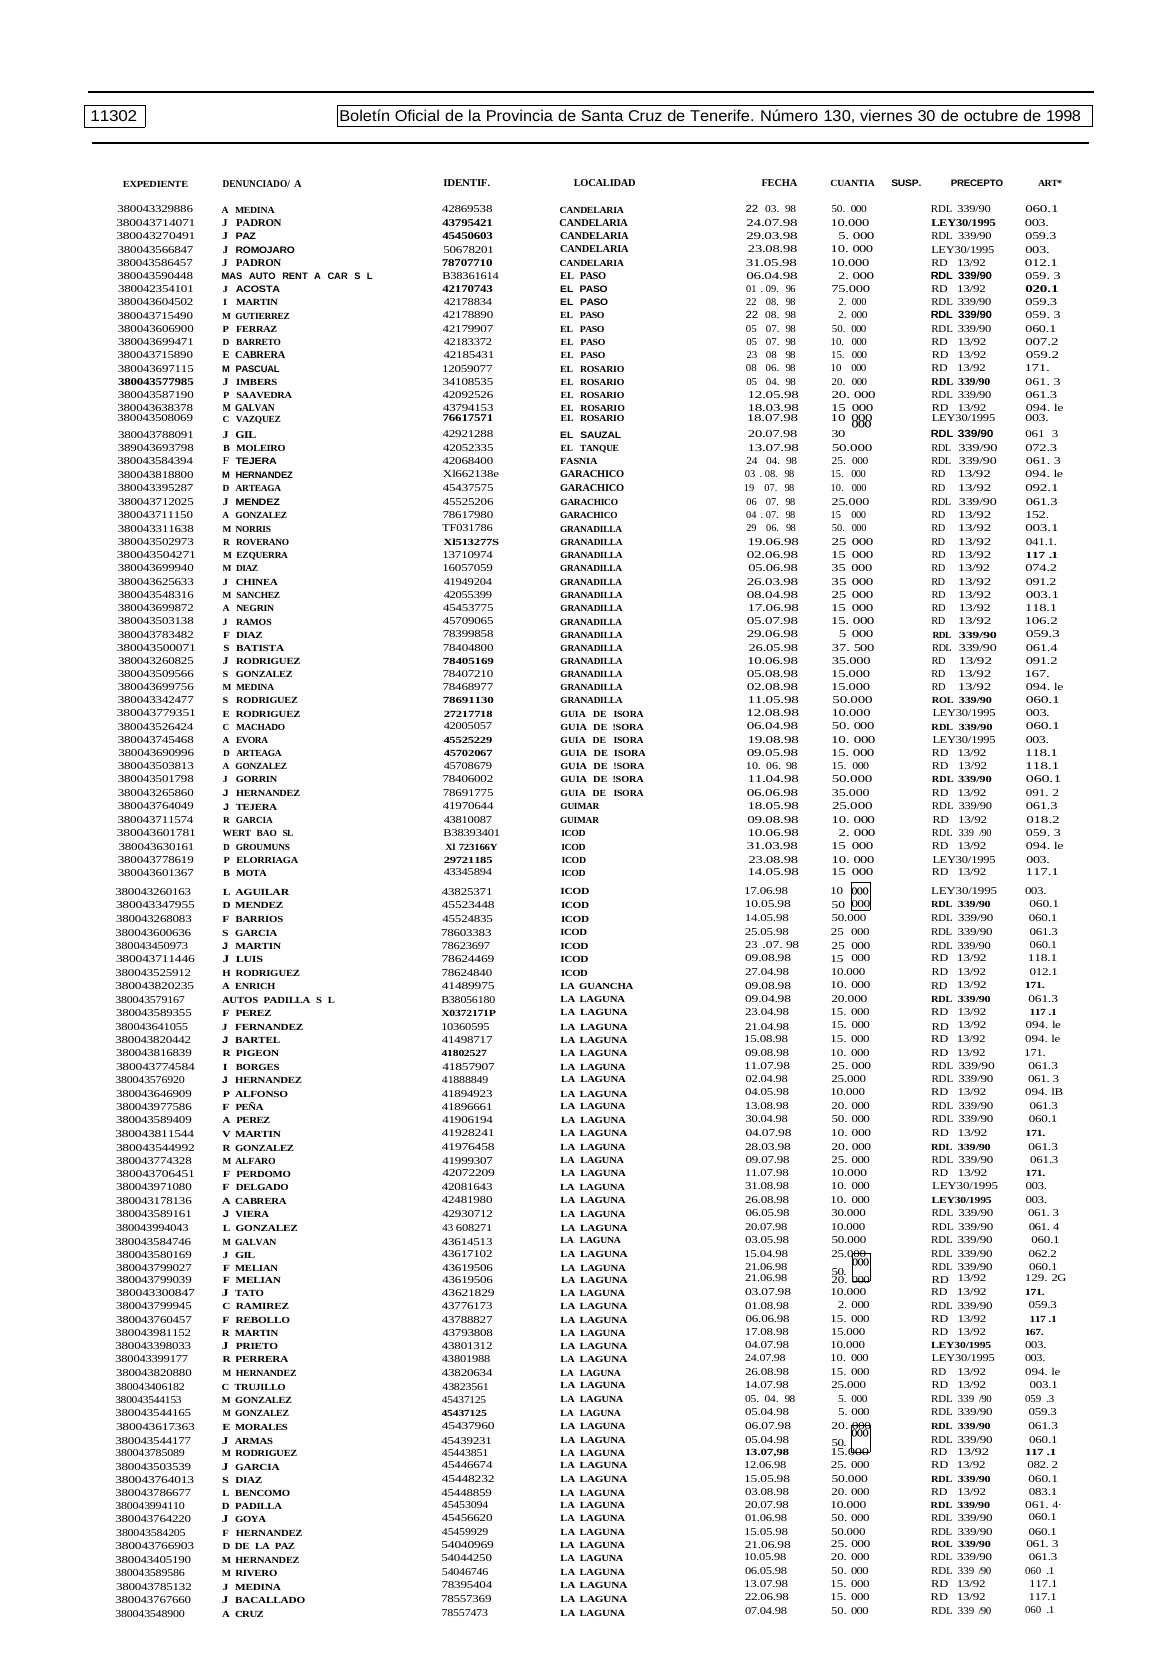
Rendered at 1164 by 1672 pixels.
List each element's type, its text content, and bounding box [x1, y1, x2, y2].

table_cell GARACHICO [530, 496, 695, 509]
table_cell 13/92 [955, 603, 1014, 616]
table_cell RDL 339/90 [926, 230, 1014, 244]
table_cell J GIL [209, 425, 407, 442]
table_cell 42052335 [408, 442, 530, 455]
text 380043548900 A CRUZ 78557473 LA LAGUNA 07.04.98 50. 000 RDL 339 /90 060 .1 [115, 1606, 1097, 1620]
table_cell 380043715890 [113, 349, 209, 363]
table_cell 12059077 [408, 363, 530, 376]
table_cell GRANADILLA [530, 695, 695, 708]
table_cell 15 000 [815, 403, 884, 416]
table_header PRECEPTO [926, 177, 1014, 197]
table_cell 339/90 [955, 642, 1014, 655]
table_cell 389043693798 [113, 442, 209, 455]
table_cell 42179907 [408, 323, 530, 336]
table_cell [884, 197, 926, 217]
table_cell 11.05.98 [695, 695, 814, 708]
table_cell GRANADILLA [530, 536, 695, 549]
table_cell M HERNANDEZ [209, 469, 407, 482]
table_cell EL ROSARIO [530, 416, 695, 425]
table_cell ROL 339/90 [884, 695, 1014, 708]
table_cell M MEDINA [209, 682, 407, 694]
table_cell RDL 339/90 [926, 389, 1014, 402]
table_cell FASNIA [530, 455, 695, 469]
table_cell GUIA DE !SORA [530, 721, 695, 734]
table_cell 059. 3 [1015, 270, 1067, 283]
text 380043268083 F BARRIOS 45524835 ICOD 14.05.98 50.000 RDL 339/90 060.1 [116, 912, 1097, 925]
table_cell GUIA DE ISORA [530, 734, 695, 747]
table_cell 42183372 [408, 336, 530, 349]
table_cell 78399858 [408, 629, 530, 642]
table_cell 10. 06. 98 [695, 760, 814, 774]
table_cell 380043566847 [113, 244, 209, 257]
table_cell RD 13/92 [926, 336, 1014, 349]
table_cell 50. 000 [815, 523, 884, 536]
table_cell 10.06.98 [695, 655, 814, 668]
table_cell 41970644 [408, 800, 530, 814]
text 380043994043 L GONZALEZ 43 608271 LA LAGUNA 20.07.98 10.000 RDL 339/90 061. 4 [116, 1220, 1097, 1233]
table_cell 45709065 [408, 616, 530, 629]
table_cell 380043606900 [113, 323, 209, 336]
table_cell GRANADILLA [530, 682, 695, 694]
table_cell R GARCIA [209, 814, 407, 827]
text 380043580169 J GIL 43617102 LA LAGUNA 15.04.98 25.000 RDL 339/90 062.2 [116, 1248, 1097, 1261]
table_cell [884, 389, 926, 402]
table_cell 380043779351 [113, 708, 209, 721]
table_cell 380043715490 [113, 310, 209, 323]
table_cell LEY30/1995 [926, 416, 1014, 425]
table_cell 42178834 [408, 296, 530, 309]
table_cell 339/90 [955, 442, 1014, 455]
table_cell 42921288 [408, 425, 530, 442]
text 380043816839 R PIGEON 41802527 LA LAGUNA 09.08.98 10. 000 RD 13/92 171. [116, 1047, 1097, 1059]
table_cell 25. 000 [815, 455, 884, 469]
text 380043766903 D DE LA PAZ 54040969 LA LAGUNA 21.06.98 25. 000 ROL 339/90 061. 3 [115, 1539, 1097, 1552]
table_cell 13/92 [955, 523, 1014, 536]
table_cell M DIAZ [209, 563, 407, 576]
table_cell EL ROSARIO [530, 363, 695, 376]
table_cell ººº [849, 425, 884, 442]
table_cell 380043630161 [113, 841, 209, 854]
table_cell [884, 257, 926, 270]
table_cell RD 13/92 [884, 760, 1014, 774]
text 380043820880 M HERNANDEZ 43820634 LA LAGUNA 26.08.98 15. 000 RD 13/92 094. le [116, 1366, 1097, 1379]
table_cell RD [884, 523, 955, 536]
text 380043405190 M HERNANDEZ 54044250 LA LAGUNA 10.05.98 20. 000 RDL 339/90 061.3 [115, 1552, 1097, 1566]
table_cell GUIMAR [530, 814, 695, 827]
table_cell 22 03. 98 [695, 197, 814, 217]
text 380043799039 F MELIAN 43619506 LA LAGUNA 21.06.98 20. 000 RD 13/92 129. 2G [116, 1274, 1097, 1285]
table_cell D GROUMUNS [209, 841, 407, 854]
table_cell J PAZ [209, 230, 407, 244]
table_cell 380043508069 [113, 416, 209, 425]
table_cell 380043604502 [113, 296, 209, 309]
table_cell 11.04.98 [695, 774, 814, 787]
table_cell 15. 000 [815, 748, 884, 760]
table_cell 13/92 [955, 469, 1014, 482]
table_cell 10.000 [815, 217, 884, 230]
table_cell 37. 500 [815, 642, 884, 655]
table_cell RD [884, 589, 955, 603]
table_cell A GONZALEZ [209, 760, 407, 774]
table_cell 020.1 [1015, 284, 1067, 296]
table_cell 060.1 [1015, 197, 1067, 217]
table_cell EL ROSARIO [530, 403, 695, 416]
table_cell 10. 000 [815, 482, 884, 496]
table_header SUSP. [884, 177, 926, 197]
table_cell Xl662138e [408, 469, 530, 482]
table_cell GRANADILLA [530, 563, 695, 576]
table_cell 074.2 [1015, 563, 1067, 576]
table_cell RDL 339/90 [884, 721, 1014, 734]
table_cell GRANADILLA [530, 549, 695, 562]
table_cell 50678201 [408, 244, 530, 257]
table_cell CANDELARIA [530, 257, 695, 270]
table_cell 380043584394 [113, 455, 209, 469]
table_cell 30 [815, 425, 849, 442]
table_cell M GALVAN [209, 403, 407, 416]
table_cell 03 . 08. 98 [695, 469, 814, 482]
table_cell 094. le [1015, 469, 1067, 482]
table_cell 061. 3 [1015, 455, 1067, 469]
table_cell 75.000 [815, 284, 884, 296]
table_cell J PADRON [209, 217, 407, 230]
table_cell [884, 376, 926, 389]
table_cell 380043699872 [113, 603, 209, 616]
text 380043589586 M RIVERO 54046746 LA LAGUNA 06.05.98 50. 000 RDL 339 /90 060 .1 [115, 1566, 1097, 1579]
table_cell 059.3 [1015, 629, 1067, 642]
table_cell 50.000 [815, 442, 884, 455]
text 380043178136 A CABRERA 42481980 LA LAGUNA 26.08.98 10. 000 LEY30/1995 003. [116, 1194, 1097, 1207]
table_cell 29721185 [408, 854, 530, 867]
table_cell E RODRIGUEZ [209, 708, 407, 721]
table_cell 10.06.98 [695, 828, 814, 841]
table_cell RDL 339/90 [926, 376, 1014, 389]
text 380043799945 C RAMIREZ 43776173 LA LAGUNA 01.08.98 2. 000 RDL 339/90 059.3 [116, 1299, 1097, 1312]
table_cell 50. 000 [815, 197, 884, 217]
table_cell 15 000 [815, 868, 884, 880]
text 380043617363 E MORALES 45437960 LA LAGUNA 06.07.98 20. 000 RDL 339/90 061.3 [116, 1419, 1097, 1433]
table_cell 35 000 [815, 576, 884, 589]
text 380043544992 R GONZALEZ 41976458 LA LAGUNA 28.03.98 20. 000 RDL 339/90 061.3 [116, 1140, 1097, 1153]
table_cell [884, 349, 926, 363]
text 380043589161 J VIERA 42930712 LA LAGUNA 06.05.98 30.000 RDL 339/90 061. 3 [116, 1207, 1097, 1220]
table_cell 380043501798 [113, 774, 209, 787]
table_cell 13710974 [408, 549, 530, 562]
table_cell D ARTEAGA [209, 482, 407, 496]
table_cell LEY30/1995 [926, 217, 1014, 230]
table_cell 45453775 [408, 603, 530, 616]
table_cell 15. 000 [815, 616, 884, 629]
table_cell 04 . 07. 98 [695, 509, 814, 523]
table_cell F DIAZ [209, 629, 407, 642]
table_cell RD [884, 563, 955, 576]
table_cell 061.3 [1015, 496, 1067, 509]
table_cell EL ROSARIO [530, 376, 695, 389]
table_header EXPEDIENTE [113, 177, 209, 197]
table_cell 45525206 [408, 496, 530, 509]
text 380043584746 M GALVAN 43614513 LA LAGUNA 03.05.98 50.000 RDL 339/90 060.1 [115, 1234, 1097, 1247]
table_cell 10 000 [815, 363, 884, 376]
text 380043260163 L AGUILAR 43825371 ICOD 17.06.98 10 LEY30/1995 003. [115, 885, 1097, 898]
text 380043406182 C TRUJILLO 43823561 LA LAGUNA 14.07.98 25.000 RD 13/92 003.1 [115, 1379, 1097, 1392]
table_cell EL PASO [530, 284, 695, 296]
table_cell RDL 339/90 [926, 270, 1014, 283]
table_cell 380043502973 [113, 536, 209, 549]
table_cell 78405169 [408, 655, 530, 668]
text 380043820235 A ENRICH 41489975 LA GUANCHA 09.08.98 10. 000 RD 13/92 171. [115, 979, 1097, 992]
table_cell 02.06.98 [695, 549, 814, 562]
table_cell 380043601367 [113, 868, 209, 880]
text 380043711446 J LUIS 78624469 ICOD 09.08.98 15 000 RD 13/92 118.1 [116, 952, 1097, 965]
table_cell 380043601781 [113, 828, 209, 841]
table_cell 18.05.98 [695, 800, 814, 814]
table_cell GRANADILLA [530, 576, 695, 589]
table_cell GARACHICO [530, 469, 695, 482]
table_cell P ELORRIAGA [209, 854, 407, 867]
table_cell 13/92 [955, 563, 1014, 576]
table_cell 059. 3 [1015, 828, 1067, 841]
table_cell 380042354101 [113, 284, 209, 296]
table_cell 43795421 [408, 217, 530, 230]
table_cell 50. 000 [815, 323, 884, 336]
table_cell 13/92 [955, 509, 1014, 523]
table_cell LEY30/1995 [884, 854, 1014, 867]
table_cell RD [884, 682, 955, 694]
table_cell 16057059 [408, 563, 530, 576]
text 380043786677 L BENCOMO 45448859 LA LAGUNA 03.08.98 20. 000 RD 13/92 083.1 [115, 1485, 1097, 1498]
text 380043820442 J BARTEL 41498717 LA LAGUNA 15.08.98 15. 000 RD 13/92 094. le [115, 1033, 1097, 1046]
table_cell [884, 230, 926, 244]
table_cell WERT BAO SL [209, 828, 407, 841]
table_cell 45437575 [408, 482, 530, 496]
table_cell RDL 339/90 [926, 296, 1014, 309]
table_cell 380043788091 [113, 425, 209, 442]
table_cell 13/92 [955, 616, 1014, 629]
table_cell Xl 723166Y [408, 841, 530, 854]
table_cell 50. 000 [815, 721, 884, 734]
table_cell RDL [884, 496, 955, 509]
table_cell 012.1 [1015, 257, 1067, 270]
table_cell RD [884, 655, 955, 668]
table_cell RD [884, 576, 955, 589]
table_cell 092.1 [1015, 482, 1067, 496]
table_cell 380043586457 [113, 257, 209, 270]
table_cell 42055399 [408, 589, 530, 603]
table_cell CANDELARIA [530, 230, 695, 244]
table_cell 45525229 [408, 734, 530, 747]
table_cell R ROVERANO [209, 536, 407, 549]
table_cell 35.000 [815, 655, 884, 668]
table_cell M EZQUERRA [209, 549, 407, 562]
table_cell 091.2 [1015, 576, 1067, 589]
table_cell GRANADILLA [530, 655, 695, 668]
text 380043584205 F HERNANDEZ 45459929 LA LAGUNA 15.05.98 50.000 RDL 339/90 060.1 [116, 1526, 1097, 1539]
table_cell 19 07. 98 [695, 482, 814, 496]
table_cell 2. 000 [815, 310, 884, 323]
table_cell 13/92 [955, 576, 1014, 589]
table_cell [884, 336, 926, 349]
table_cell 380043503813 [113, 760, 209, 774]
table_cell 43345894 [408, 868, 530, 880]
table_cell 060.1 [1015, 721, 1067, 734]
table_cell 380043745468 [113, 734, 209, 747]
table_cell 31.03.98 [695, 841, 814, 854]
table_cell 22 08. 98 [695, 296, 814, 309]
table_cell 12.05.98 [695, 389, 814, 402]
table_cell 10 000 [870, 416, 884, 425]
table_cell 78404800 [408, 642, 530, 655]
table_cell [884, 217, 926, 230]
table_cell GRANADILLA [530, 523, 695, 536]
table_cell 15. 000 [815, 349, 884, 363]
table_cell 27217718 [408, 708, 530, 721]
text 380043579167 AUTOS PADILLA S L B38056180 LA LAGUNA 09.04.98 20.000 RDL 339/90 061.3 [115, 992, 1097, 1006]
table_cell 35 000 [815, 563, 884, 576]
table_cell 78691130 [408, 695, 530, 708]
table_cell F TEJERA [209, 455, 407, 469]
table_cell P SAAVEDRA [209, 389, 407, 402]
table_cell EL PASO [530, 296, 695, 309]
table_cell 08 06. 98 [695, 363, 814, 376]
table_cell 003. [1015, 734, 1067, 747]
table_cell 380043699471 [113, 336, 209, 349]
table_cell 380043711150 [113, 509, 209, 523]
table_cell 78468977 [408, 682, 530, 694]
table_cell [884, 244, 926, 257]
table_cell 45702067 [408, 748, 530, 760]
table_cell 018.2 [1015, 814, 1067, 827]
table_cell 15 000 [815, 841, 884, 854]
table_cell 15 000 [815, 509, 884, 523]
table_cell 094. le [1015, 841, 1067, 854]
table_cell 10. 000 [815, 854, 884, 867]
table_cell EL PASO [530, 270, 695, 283]
table_cell 380043500071 [113, 642, 209, 655]
text 380043589355 F PEREZ X0372171P LA LAGUNA 23.04.98 15. 000 RD 13/92 117 .1 [116, 1006, 1097, 1019]
table_cell 380043587190 [113, 389, 209, 402]
table_cell RD 13/92 [884, 841, 1014, 854]
table_cell 05 04. 98 [695, 376, 814, 389]
table_cell A GONZALEZ [209, 509, 407, 523]
table_cell C MACHADO [209, 721, 407, 734]
table_cell 23 08 98 [695, 349, 814, 363]
text 380043600636 S GARCIA 78603383 ICOD 25.05.98 25 000 RDL 339/90 061.3 [115, 925, 1097, 938]
table_cell 42869538 [408, 197, 530, 217]
table_cell GRANADILLA [530, 589, 695, 603]
table_cell 10.000 [815, 708, 884, 721]
table_cell 31.05.98 [695, 257, 814, 270]
table_cell 78707710 [408, 257, 530, 270]
text 380043706451 F PERDOMO 42072209 LA LAGUNA 11.07.98 10.000 RD 13/92 171. [116, 1167, 1097, 1180]
text 380043576920 J HERNANDEZ 41888849 LA LAGUNA 02.04.98 25.000 RDL 339/90 061. 3 [115, 1073, 1097, 1086]
table_cell 094. le [1015, 682, 1067, 694]
table_cell RDL 339/90 [884, 800, 1014, 814]
table_cell 06.04.98 [695, 270, 814, 283]
table_cell D ARTEAGA [209, 748, 407, 760]
table_cell 25.000 [815, 496, 884, 509]
table_cell GARACHICO [530, 509, 695, 523]
table_cell 05.08.98 [695, 668, 814, 682]
text 380043811544 V MARTIN 41928241 LA LAGUNA 04.07.98 10. 000 RD 13/92 171. [115, 1127, 1097, 1140]
table_cell 10 000 [815, 416, 857, 425]
table_cell 19.08.98 [695, 734, 814, 747]
table_cell 380043778619 [113, 854, 209, 867]
table_cell 167. [1015, 668, 1067, 682]
table_cell 20. 000 [815, 376, 884, 389]
table_cell 2. 000 [815, 296, 884, 309]
table_cell EL SAUZAL [530, 425, 695, 442]
table_cell 003. [1015, 217, 1067, 230]
text 380043971080 F DELGADO 42081643 LA LAGUNA 31.08.98 10. 000 LEY30/1995 003. [116, 1180, 1097, 1193]
table_cell 15.000 [815, 668, 884, 682]
table_cell [884, 323, 926, 336]
text 380043785089 M RODRIGUEZ 45443851 LA LAGUNA 13.07,98 15.000 RD 13/92 117 .1 [115, 1447, 1097, 1459]
table_cell 059. 3 [1015, 310, 1067, 323]
table_cell J ACOSTA [209, 284, 407, 296]
table_cell 380043818800 [113, 469, 209, 482]
table_cell 117.1 [1015, 868, 1067, 880]
table_cell 13/92 [955, 549, 1014, 562]
table_cell RD 13/92 [926, 349, 1014, 363]
table_cell 29 06. 98 [695, 523, 814, 536]
text 380043525912 H RODRIGUEZ 78624840 ICOD 27.04.98 10.000 RD 13/92 012.1 [115, 966, 1097, 979]
table_cell 380043270491 [113, 230, 209, 244]
table_cell RD [884, 668, 955, 682]
table_cell 091. 2 [1015, 787, 1067, 800]
table_cell GUIA DE ISORA [530, 748, 695, 760]
table_cell ICOD [530, 841, 695, 854]
text 380043767660 J BACALLADO 78557369 LA LAGUNA 22.06.98 15. 000 RD 13/92 117.1 [115, 1593, 1097, 1606]
table_cell J ROMOJARO [209, 244, 407, 257]
table_cell [884, 363, 926, 376]
table_cell 42185431 [408, 349, 530, 363]
text 380043544165 M GONZALEZ 45437125 LA LAGUNA 05.04.98 5. 000 RDL 339/90 059.3 [115, 1406, 1097, 1419]
table_cell RD 13/92 [926, 403, 1014, 416]
table_cell A EVORA [209, 734, 407, 747]
table_cell 059.3 [1015, 230, 1067, 244]
table_cell 117 .1 [1015, 549, 1067, 562]
table_cell GUIA DE ISORA [530, 708, 695, 721]
table_cell 08.04.98 [695, 589, 814, 603]
table_cell [884, 284, 926, 296]
table_cell ICOD [530, 868, 695, 880]
table_cell RDL 339/90 [926, 323, 1014, 336]
table_cell J CHINEA [209, 576, 407, 589]
table_cell GRANADILLA [530, 603, 695, 616]
table_cell 118.1 [1015, 760, 1067, 774]
table_cell 15. 000 [815, 760, 884, 774]
table_cell 380043711574 [113, 814, 209, 827]
table_cell 42178890 [408, 310, 530, 323]
table_cell 10. 000 [815, 734, 884, 747]
table_cell 380043690996 [113, 748, 209, 760]
table_cell 02.08.98 [695, 682, 814, 694]
table_cell 25 000 [815, 536, 884, 549]
table_cell Xl513277S [408, 536, 530, 549]
table_cell EL PASO [530, 336, 695, 349]
table_cell J IMBERS [209, 376, 407, 389]
table_cell B MOTA [209, 868, 407, 880]
text 380043799027 F MELIAN 43619506 LA LAGUNA 21.06.98 50. RDL 339/90 060.1 [116, 1262, 1097, 1274]
table_cell J PADRON [209, 257, 407, 270]
table_cell 42005057 [408, 721, 530, 734]
table_cell RDL [884, 642, 955, 655]
table_cell RDL [884, 629, 955, 642]
table_cell RD 13/92 [884, 787, 1014, 800]
table_cell EL TANQUE [530, 442, 695, 455]
table_cell 380043311638 [113, 523, 209, 536]
table_cell 20.07.98 [695, 425, 814, 442]
table_cell 45708679 [408, 760, 530, 774]
table_cell 12.08.98 [695, 708, 814, 721]
table_cell 380043509566 [113, 668, 209, 682]
text 380043774584 I BORGES 41857907 LA LAGUNA 11.07.98 25. 000 RDL 339/90 061.3 [116, 1059, 1097, 1073]
table_cell 42092526 [408, 389, 530, 402]
text 380043641055 J FERNANDEZ 10360595 LA LAGUNA 21.04.98 15. 000 RD 13/92 094. le [115, 1019, 1097, 1032]
table_cell CANDELARIA [530, 197, 695, 217]
table_header LOCALIDAD [530, 177, 695, 197]
table_cell GRANADILLA [530, 629, 695, 642]
text 380043764220 J GOYA 45456620 LA LAGUNA 01.06.98 50. 000 RDL 339/90 060.1 [115, 1512, 1097, 1526]
table_cell 10. 000 [815, 336, 884, 349]
table_cell 171. [1015, 363, 1067, 376]
table_cell EL PASO [530, 323, 695, 336]
table_cell 003. [1015, 244, 1067, 257]
table_cell 06 07. 98 [695, 496, 814, 509]
table_cell GRANADILLA [530, 642, 695, 655]
table_cell 003. [1015, 416, 1067, 425]
table_cell 05 07. 98 [695, 323, 814, 336]
text 380043399177 R PERRERA 43801988 LA LAGUNA 24.07.98 10. 000 LEY30/1995 003. [115, 1352, 1097, 1365]
table_cell 380043265860 [113, 787, 209, 800]
table_cell 13/92 [955, 482, 1014, 496]
table_cell A NEGRIN [209, 603, 407, 616]
table_cell RDL [884, 442, 955, 455]
table_cell 061.3 [1015, 800, 1067, 814]
table_cell 17.06.98 [695, 603, 814, 616]
table_cell 10.000 [815, 257, 884, 270]
text 380043785132 J MEDINA 78395404 LA LAGUNA 13.07.98 15. 000 RD 13/92 117.1 [116, 1579, 1097, 1593]
table_cell GUIA DE ISORA [530, 787, 695, 800]
table_cell 061. 3 [1015, 376, 1067, 389]
text 380043450973 J MARTIN 78623697 ICOD 23 .07. 98 25 000 RDL 339/90 060.1 [115, 938, 1097, 952]
table_cell 060.1 [1015, 774, 1067, 787]
table_cell 26.03.98 [695, 576, 814, 589]
table_cell RDL 339/90 [926, 310, 1014, 323]
table_cell LEY30/1995 [884, 734, 1014, 747]
table_cell RD [884, 536, 955, 549]
table_cell RD [884, 469, 955, 482]
table_cell 78617980 [408, 509, 530, 523]
table_cell 106.2 [1015, 616, 1067, 629]
text 380043760457 F REBOLLO 43788827 LA LAGUNA 06.06.98 15. 000 RD 13/92 117 .1 [116, 1312, 1097, 1326]
table_cell 13/92 [955, 668, 1014, 682]
table_cell RD [884, 482, 955, 496]
table_cell 003.1 [1015, 523, 1067, 536]
table_cell 5. 000 [815, 230, 884, 244]
table_cell GUIA DE !SORA [530, 760, 695, 774]
table_cell 060.1 [1015, 323, 1067, 336]
table_cell 25 000 [815, 589, 884, 603]
table_cell 13/92 [955, 682, 1014, 694]
table_cell M PASCUAL [209, 363, 407, 376]
table_cell CANDELARIA [530, 244, 695, 257]
table_cell RD 13/92 [884, 748, 1014, 760]
table_cell 380043697115 [113, 363, 209, 376]
table_cell 78407210 [408, 668, 530, 682]
table_cell 2. 000 [815, 270, 884, 283]
text 380043589409 A PEREZ 41906194 LA LAGUNA 30.04.98 50. 000 RDL 339/90 060.1 [116, 1113, 1097, 1126]
table_cell 05 07. 98 [695, 336, 814, 349]
table_cell [884, 416, 926, 425]
table_cell 380043764049 [113, 800, 209, 814]
table_cell 06.04.98 [695, 721, 814, 734]
table_cell 072.3 [1015, 442, 1067, 455]
table_cell [884, 296, 926, 309]
table_cell 5 000 [815, 629, 884, 642]
table_cell 50.000 [815, 695, 884, 708]
table_cell 29.03.98 [695, 230, 814, 244]
table_cell 76617571 [408, 416, 530, 425]
text 380043544153 M GONZALEZ 45437125 LA LAGUNA 05. 04. 98 5. 000 RDL 339 /90 059 .3 [115, 1393, 1097, 1406]
table_cell 118.1 [1015, 603, 1067, 616]
table_cell 380043548316 [113, 589, 209, 603]
table_cell 05.06.98 [695, 563, 814, 576]
table_cell 380043503138 [113, 616, 209, 629]
table_header DENUNCIADO/ A [209, 177, 407, 197]
table_cell 22 08. 98 [695, 310, 814, 323]
table_cell 06.06.98 [695, 787, 814, 800]
table_cell J RODRIGUEZ [209, 655, 407, 668]
text 380043646909 P ALFONSO 41894923 LA LAGUNA 04.05.98 10.000 RD 13/92 094. lB [116, 1086, 1097, 1099]
table_cell 14.05.98 [695, 868, 814, 880]
table_cell ICOD [530, 828, 695, 841]
table_cell GARACHICO [530, 482, 695, 496]
table_cell [884, 403, 926, 416]
text 380043300847 J TATO 43621829 LA LAGUNA 03.07.98 10.000 RD 13/92 171. [116, 1286, 1097, 1299]
table_cell EL PASO [530, 310, 695, 323]
table_cell 42068400 [408, 455, 530, 469]
table_cell 380043712025 [113, 496, 209, 509]
table_cell B38393401 [408, 828, 530, 841]
text 380043994110 D PADILLA 45453094 LA LAGUNA 20.07.98 10.000 RDL 339/90 061. 4· [115, 1499, 1097, 1512]
table_cell J TEJERA [209, 800, 407, 814]
table_cell E CABRERA [209, 349, 407, 363]
table_cell 380043625633 [113, 576, 209, 589]
table_cell 339/90 [955, 496, 1014, 509]
table_cell 380043342477 [113, 695, 209, 708]
table_cell 23.08.98 [695, 244, 814, 257]
table_cell GUIA DE !SORA [530, 774, 695, 787]
table_cell 23.08.98 [695, 854, 814, 867]
table_cell 094. le [1015, 403, 1067, 416]
table_cell 380043577985 [113, 376, 209, 389]
table_cell 13.07.98 [695, 442, 814, 455]
table_cell RD [884, 616, 955, 629]
table_cell [884, 310, 926, 323]
table_cell 380043526424 [113, 721, 209, 734]
table_cell 41949204 [408, 576, 530, 589]
table_cell RD 13/92 [926, 284, 1014, 296]
table_cell 380043699940 [113, 563, 209, 576]
table_cell 003. [1015, 854, 1067, 867]
table_cell EL PASO [530, 349, 695, 363]
table_cell A MEDINA [209, 197, 407, 217]
table_cell S GONZALEZ [209, 668, 407, 682]
table_cell 01 . 09. 96 [695, 284, 814, 296]
table_cell 13/92 [955, 589, 1014, 603]
table_cell B MOLEIRO [209, 442, 407, 455]
table_cell 78691775 [408, 787, 530, 800]
table_cell M GUTIERREZ [209, 310, 407, 323]
table_cell 118.1 [1015, 748, 1067, 760]
table_cell J MENDEZ [209, 496, 407, 509]
table_cell GUIMAR [530, 800, 695, 814]
table_cell 380043260825 [113, 655, 209, 668]
table_cell GRANADILLA [530, 616, 695, 629]
table_cell 05.07.98 [695, 616, 814, 629]
table_header IDENTIF. [408, 177, 530, 197]
table_cell 26.05.98 [695, 642, 814, 655]
text 380043398033 J PRIETO 43801312 LA LAGUNA 04.07.98 10.000 LEY30/1995 003. [115, 1339, 1097, 1352]
table_cell S RODRIGUEZ [209, 695, 407, 708]
table_cell 09.05.98 [695, 748, 814, 760]
table_cell 339/90 [955, 629, 1014, 642]
table_cell M SANCHEZ [209, 589, 407, 603]
table_cell 003. [1015, 708, 1067, 721]
table_cell 380043714071 [113, 217, 209, 230]
table_cell 45450603 [408, 230, 530, 244]
table_cell C VAZQUEZ [209, 416, 407, 425]
table_cell 152. [1015, 509, 1067, 523]
table_cell [884, 270, 926, 283]
table_cell 380043504271 [113, 549, 209, 562]
table_cell MAS AUTO RENT A CAR S L [209, 270, 407, 283]
table_cell B38361614 [408, 270, 530, 283]
table_cell 380043699756 [113, 682, 209, 694]
table_cell 34108535 [408, 376, 530, 389]
table_cell 2. 000 [815, 828, 884, 841]
table_cell CANDELARIA [530, 217, 695, 230]
table_cell 059.2 [1015, 349, 1067, 363]
table_cell M NORRIS [209, 523, 407, 536]
table_cell 19.06.98 [695, 536, 814, 549]
text 380043774328 M ALFARO 41999307 LA LAGUNA 09.07.98 25. 000 RDL 339/90 061.3 [116, 1153, 1097, 1166]
text 380043544177 J ARMAS 45439231 LA LAGUNA 05.04.98 50. RDL 339/90 060.1 [115, 1433, 1097, 1447]
table_cell 10. 000 [815, 814, 884, 827]
table_cell 42170743 [408, 284, 530, 296]
table_header ART* [1015, 177, 1067, 197]
table_cell RDL [884, 455, 955, 469]
table_cell RD 13/92 [884, 814, 1014, 827]
table_cell 20. 000 [815, 389, 884, 402]
table_header CUANTIA [815, 177, 884, 197]
text 380043981152 R MARTIN 43793808 LA LAGUNA 17.08.98 15.000 RD 13/92 167. [115, 1326, 1097, 1339]
table_cell 059.3 [1015, 296, 1067, 309]
table_cell 43810087 [408, 814, 530, 827]
text 380043347955 D MENDEZ 45523448 ICOD 10.05.98 50 000 RDL 339/90 060.1 [116, 898, 1097, 911]
table_cell 18.07.98 [695, 416, 814, 425]
table_cell GRANADILLA [530, 668, 695, 682]
table_cell S BATISTA [209, 642, 407, 655]
table_cell 380043590448 [113, 270, 209, 283]
table_cell RDL 339/90 [884, 774, 1014, 787]
table_cell 24.07.98 [695, 217, 814, 230]
table_cell 380043638378 [113, 403, 209, 416]
table_cell 060.1 [1015, 695, 1067, 708]
table_cell RDL 339/90 [884, 425, 1014, 442]
table_cell 061.4 [1015, 642, 1067, 655]
table_cell 380043395287 [113, 482, 209, 496]
table_cell D BARRETO [209, 336, 407, 349]
table_header FECHA [695, 177, 814, 197]
table_cell I MARTIN [209, 296, 407, 309]
table_cell 13/92 [955, 536, 1014, 549]
table_cell 041.1. [1015, 536, 1067, 549]
table_cell RD 13/92 [926, 257, 1014, 270]
table_cell RDL 339/90 [926, 197, 1014, 217]
table_cell LEY30/1995 [926, 244, 1014, 257]
table_cell 380043329886 [113, 197, 209, 217]
table_cell 003.1 [1015, 589, 1067, 603]
table_cell 091.2 [1015, 655, 1067, 668]
table_cell P FERRAZ [209, 323, 407, 336]
table_cell 15.000 [815, 682, 884, 694]
table_cell 24 04. 98 [695, 455, 814, 469]
table_cell RD [884, 509, 955, 523]
text 380043503539 J GARCIA 45446674 LA LAGUNA 12.06.98 25. 000 RD 13/92 082. 2 [115, 1459, 1097, 1472]
table_cell 061 3 [1015, 425, 1067, 442]
table_cell 18.03.98 [695, 403, 814, 416]
table_cell 15. 000 [815, 469, 884, 482]
table_cell RD 13/92 [884, 868, 1014, 880]
table_cell 007.2 [1015, 336, 1067, 349]
table_cell 35.000 [815, 787, 884, 800]
table_cell 15 000 [815, 549, 884, 562]
table_cell 50.000 [815, 774, 884, 787]
table_cell 09.08.98 [695, 814, 814, 827]
table_cell 380043783482 [113, 629, 209, 642]
table_cell 13/92 [955, 655, 1014, 668]
table_cell RD [884, 603, 955, 616]
table_cell EL ROSARIO [530, 389, 695, 402]
table_cell 78406002 [408, 774, 530, 787]
text 380043764013 S DIAZ 45448232 LA LAGUNA 15.05.98 50.000 RDL 339/90 060.1 [115, 1472, 1097, 1485]
table_cell J HERNANDEZ [209, 787, 407, 800]
table_cell TF031786 [408, 523, 530, 536]
text 380043977586 F PEÑA 41896661 LA LAGUNA 13.08.98 20. 000 RDL 339/90 061.3 [116, 1100, 1097, 1113]
table_cell RDL 339 /90 [884, 828, 1014, 841]
table_cell 15 000 [815, 603, 884, 616]
table_cell 10. 000 [815, 244, 884, 257]
table_cell RD [884, 549, 955, 562]
table_cell 061.3 [1015, 389, 1067, 402]
table_cell J RAMOS [209, 616, 407, 629]
table_cell 43794153 [408, 403, 530, 416]
table_cell 339/90 [955, 455, 1014, 469]
table_cell 29.06.98 [695, 629, 814, 642]
table_cell RD 13/92 [926, 363, 1014, 376]
table_cell 25.000 [815, 800, 884, 814]
table_cell ICOD [530, 854, 695, 867]
table_cell LEY30/1995 [884, 708, 1014, 721]
table_cell J GORRIN [209, 774, 407, 787]
